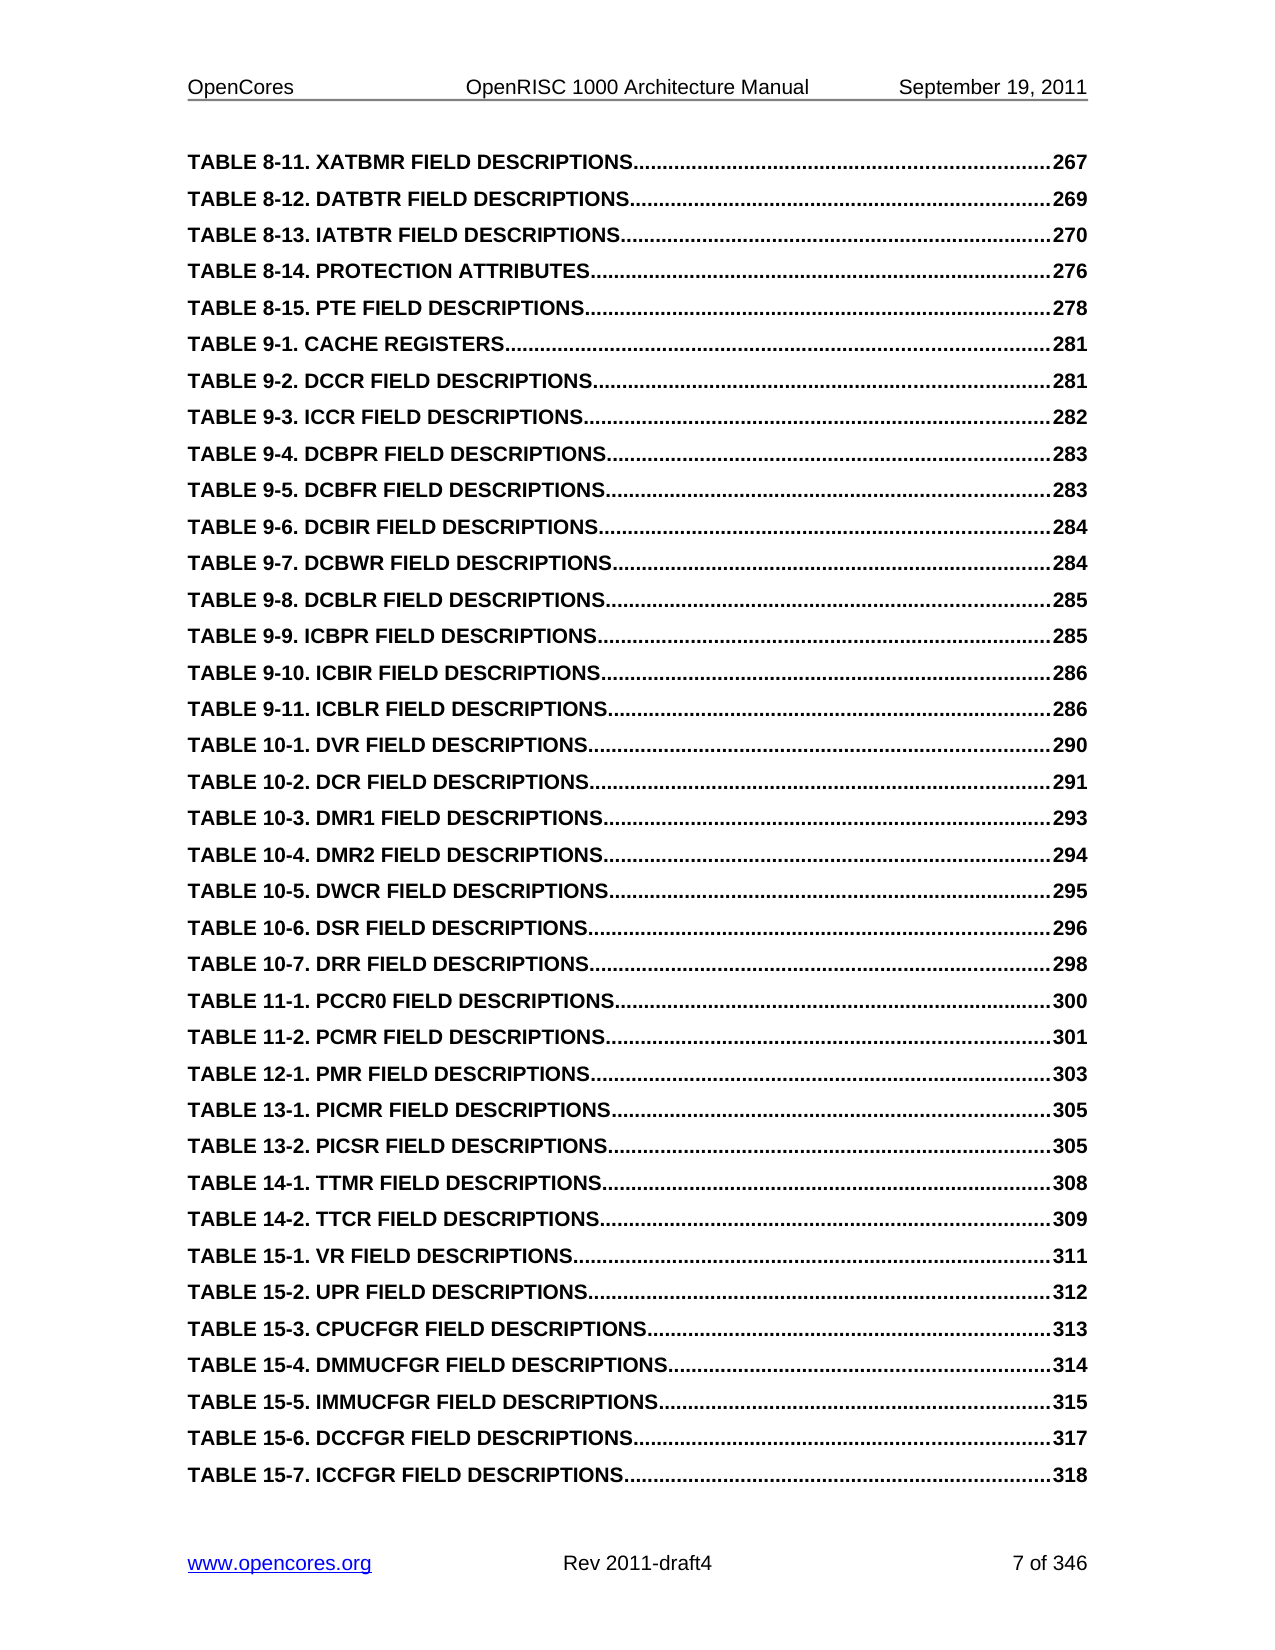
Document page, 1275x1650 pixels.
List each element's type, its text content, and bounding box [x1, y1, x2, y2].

text Table 13-2. PICSR Field Descriptions 305 [187, 1134, 1087, 1158]
text Table 9-9. ICBPR Field Descriptions 285 [187, 624, 1087, 648]
text Table 11-2. PCMR Field Descriptions 301 [187, 1025, 1087, 1049]
text Table 8-13. IATBTR Field Descriptions 270 [187, 223, 1087, 247]
text Table 15-2. UPR Field Descriptions 312 [187, 1280, 1087, 1304]
text Table 9-2. DCCR Field Descriptions 281 [187, 369, 1087, 393]
text Table 8-11. xATBMR Field Descriptions 267 [187, 150, 1087, 174]
text Table 8-15. PTE Field Descriptions 278 [187, 296, 1087, 320]
text Table 10-5. DWCR Field Descriptions 295 [187, 879, 1087, 903]
text Table 15-5. IMMUCFGR Field Descriptions 315 [187, 1389, 1087, 1413]
text Table 9-6. DCBIR Field Descriptions 284 [187, 514, 1087, 538]
text Table 10-7. DRR Field Descriptions 298 [187, 952, 1087, 976]
text Table 8-14. Protection Attributes 276 [187, 259, 1087, 283]
text Table 15-3. CPUCFGR Field Descriptions 313 [187, 1317, 1087, 1341]
text Table 8-12. DATBTR Field Descriptions 269 [187, 186, 1087, 210]
text Table 13-1. PICMR Field Descriptions 305 [187, 1098, 1087, 1122]
text Table 15-7. ICCFGR Field Descriptions 318 [187, 1462, 1087, 1486]
text Table 10-3. DMR1 Field Descriptions 293 [187, 806, 1087, 830]
text Table 9-1. Cache Registers 281 [187, 332, 1087, 356]
text Table 9-4. DCBPR Field Descriptions 283 [187, 442, 1087, 466]
text Table 9-11. ICBLR Field Descriptions 286 [187, 697, 1087, 721]
text Table 10-4. DMR2 Field Descriptions 294 [187, 843, 1087, 867]
text Table 9-10. ICBIR Field Descriptions 286 [187, 660, 1087, 684]
text Table 10-2. DCR Field Descriptions 291 [187, 770, 1087, 794]
text Table 11-1. PCCR0 Field Descriptions 300 [187, 988, 1087, 1012]
text Table 15-6. DCCFGR Field Descriptions 317 [187, 1426, 1087, 1450]
text Table 9-3. ICCR Field Descriptions 282 [187, 405, 1087, 429]
text Table 12-1. PMR Field Descriptions 303 [187, 1061, 1087, 1085]
text Table 15-1. VR Field Descriptions 311 [187, 1244, 1087, 1268]
text Table 14-2. TTCR Field Descriptions 309 [187, 1207, 1087, 1231]
text Table 10-6. DSR Field Descriptions 296 [187, 916, 1087, 939]
text Table 9-7. DCBWR Field Descriptions 284 [187, 551, 1087, 575]
text Table 9-5. DCBFR Field Descriptions 283 [187, 478, 1087, 502]
text Table 14-1. TTMR Field Descriptions 308 [187, 1171, 1087, 1195]
text Table 15-4. DMMUCFGR Field Descriptions 314 [187, 1353, 1087, 1377]
text Table 9-8. DCBLR Field Descriptions 285 [187, 587, 1087, 611]
text Table 10-1. DVR Field Descriptions 290 [187, 733, 1087, 757]
